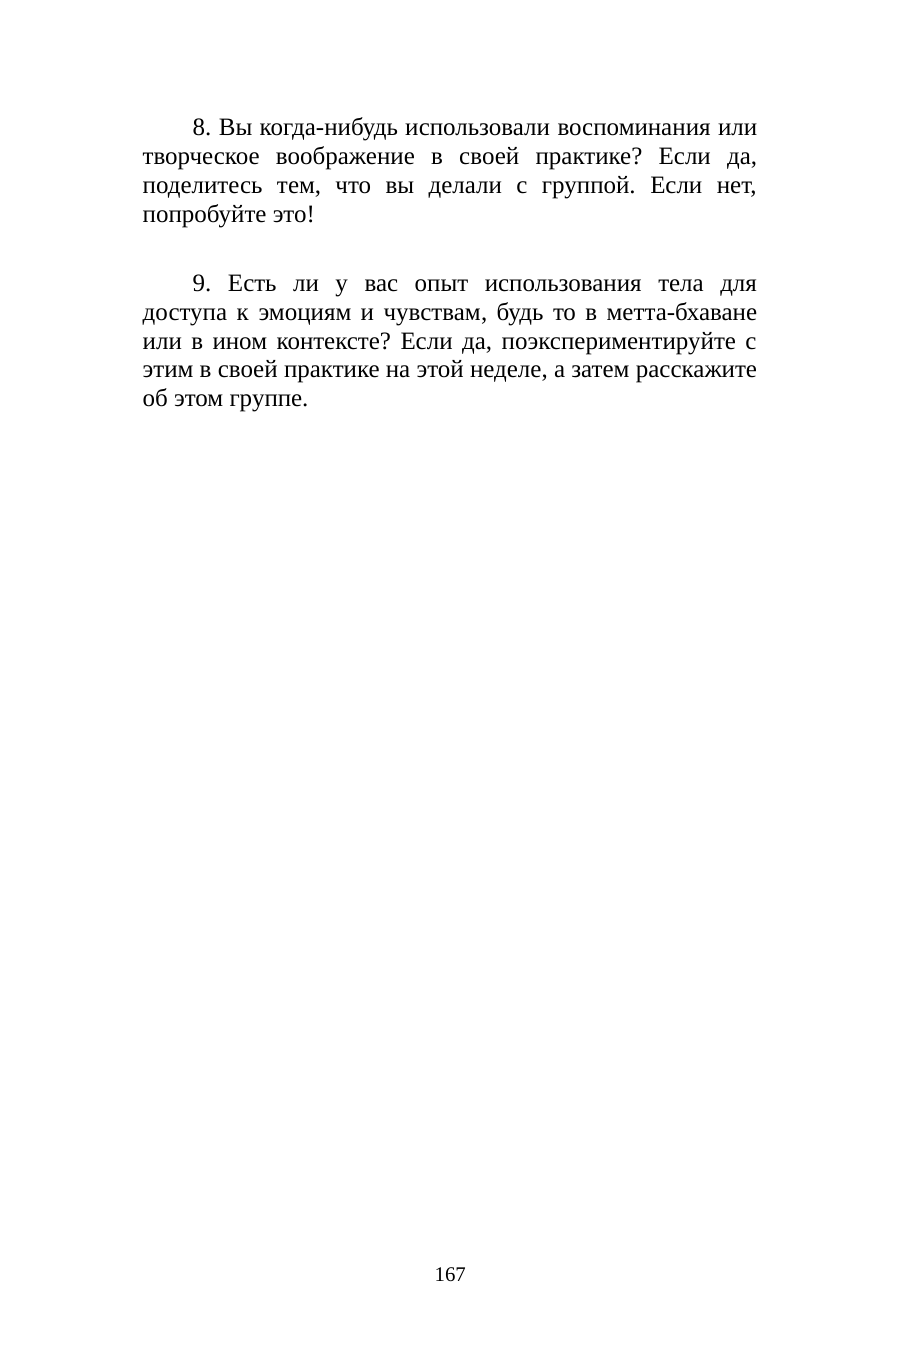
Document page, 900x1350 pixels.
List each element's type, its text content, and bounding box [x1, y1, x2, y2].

text 9. Есть ли у вас опыт использования тела для доступа к эмоциям и чувствам, будь то в метта-бхаване или в ином контексте? Если да, поэкспериментируйте с этим в своей практике на этой неделе, а затем расскажите об этом группе. [142, 268, 757, 412]
text 8. Вы когда-нибудь использовали воспоминания или творческое воображение в своей практике? Если да, поделитесь тем, что вы делали с группой. Если нет, попробуйте это! [142, 112, 757, 227]
